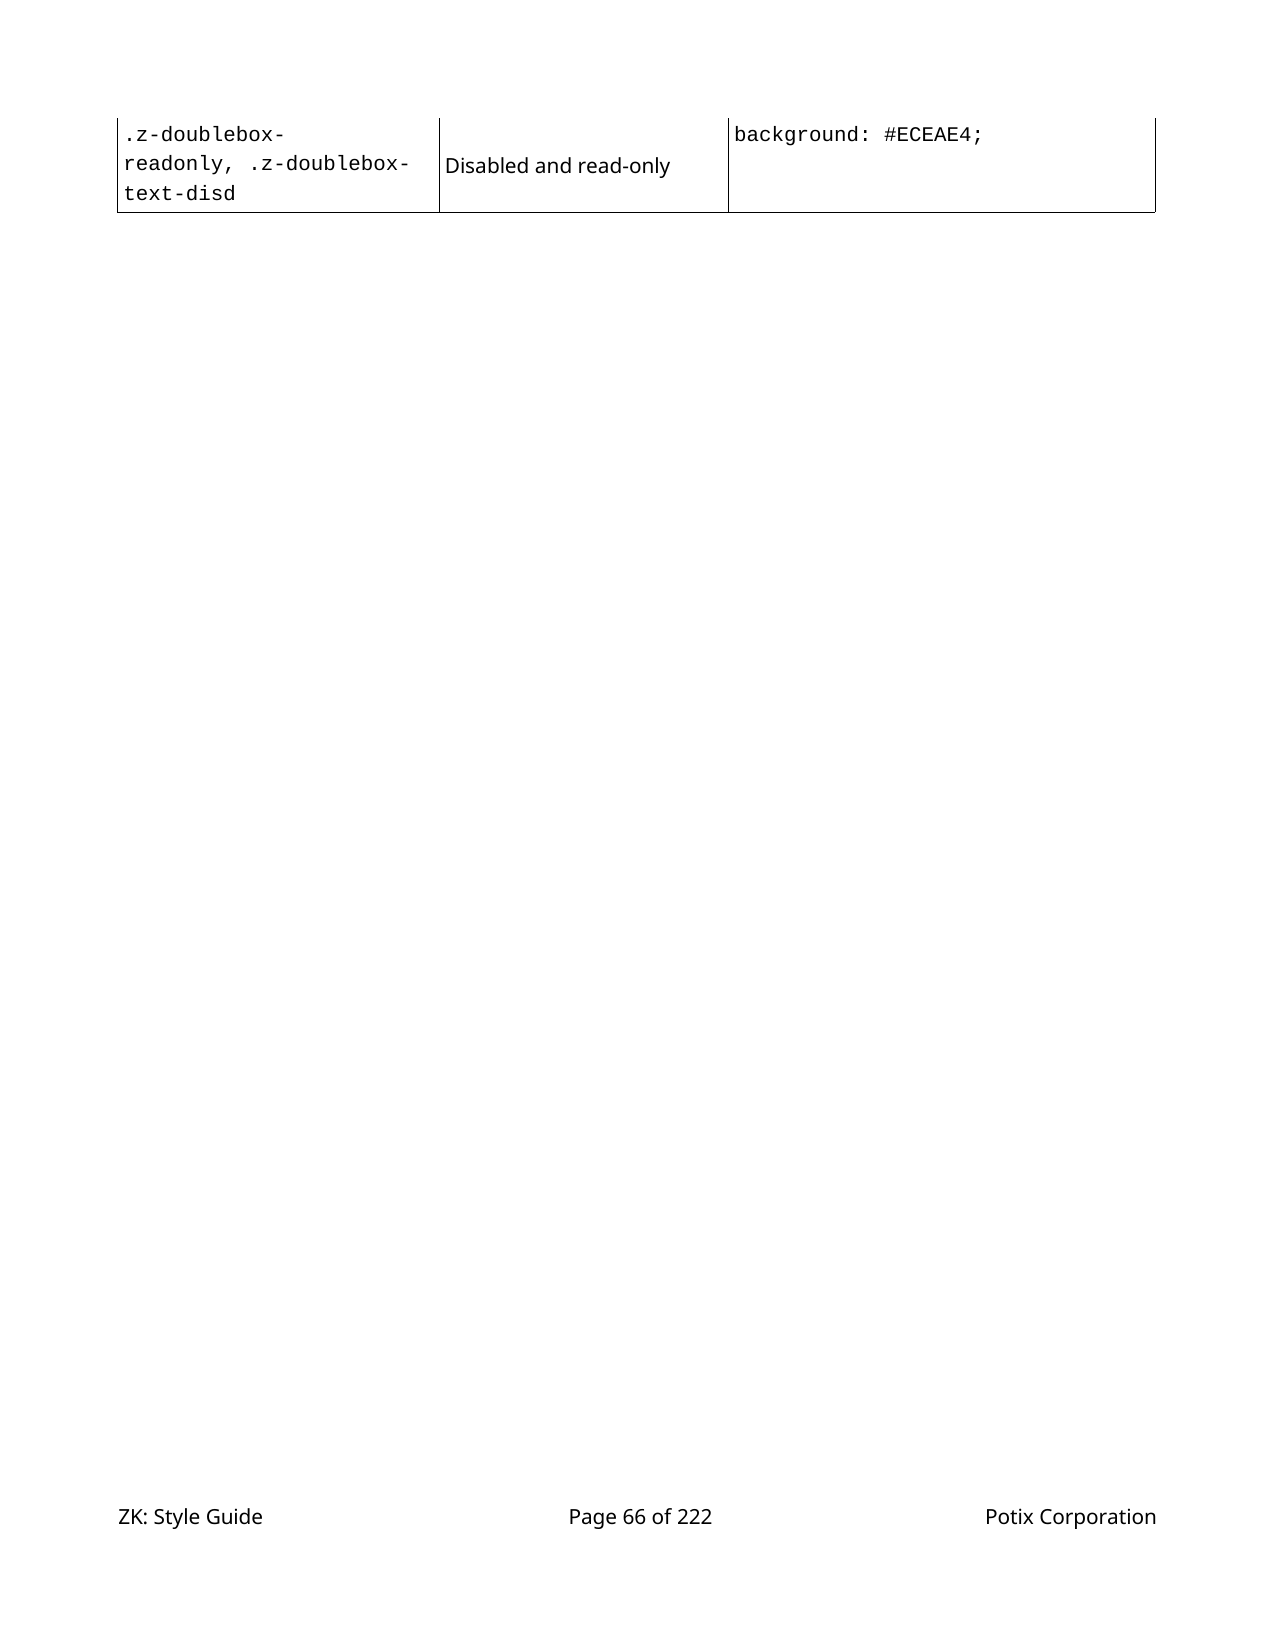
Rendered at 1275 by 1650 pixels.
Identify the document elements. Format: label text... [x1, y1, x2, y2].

table_cell background: #ECEAE4; [729, 118, 1155, 212]
table_cell Disabled and read-only [440, 118, 728, 212]
table_cell .z-doublebox-readonly, .z-doublebox-text-disd [118, 118, 439, 212]
